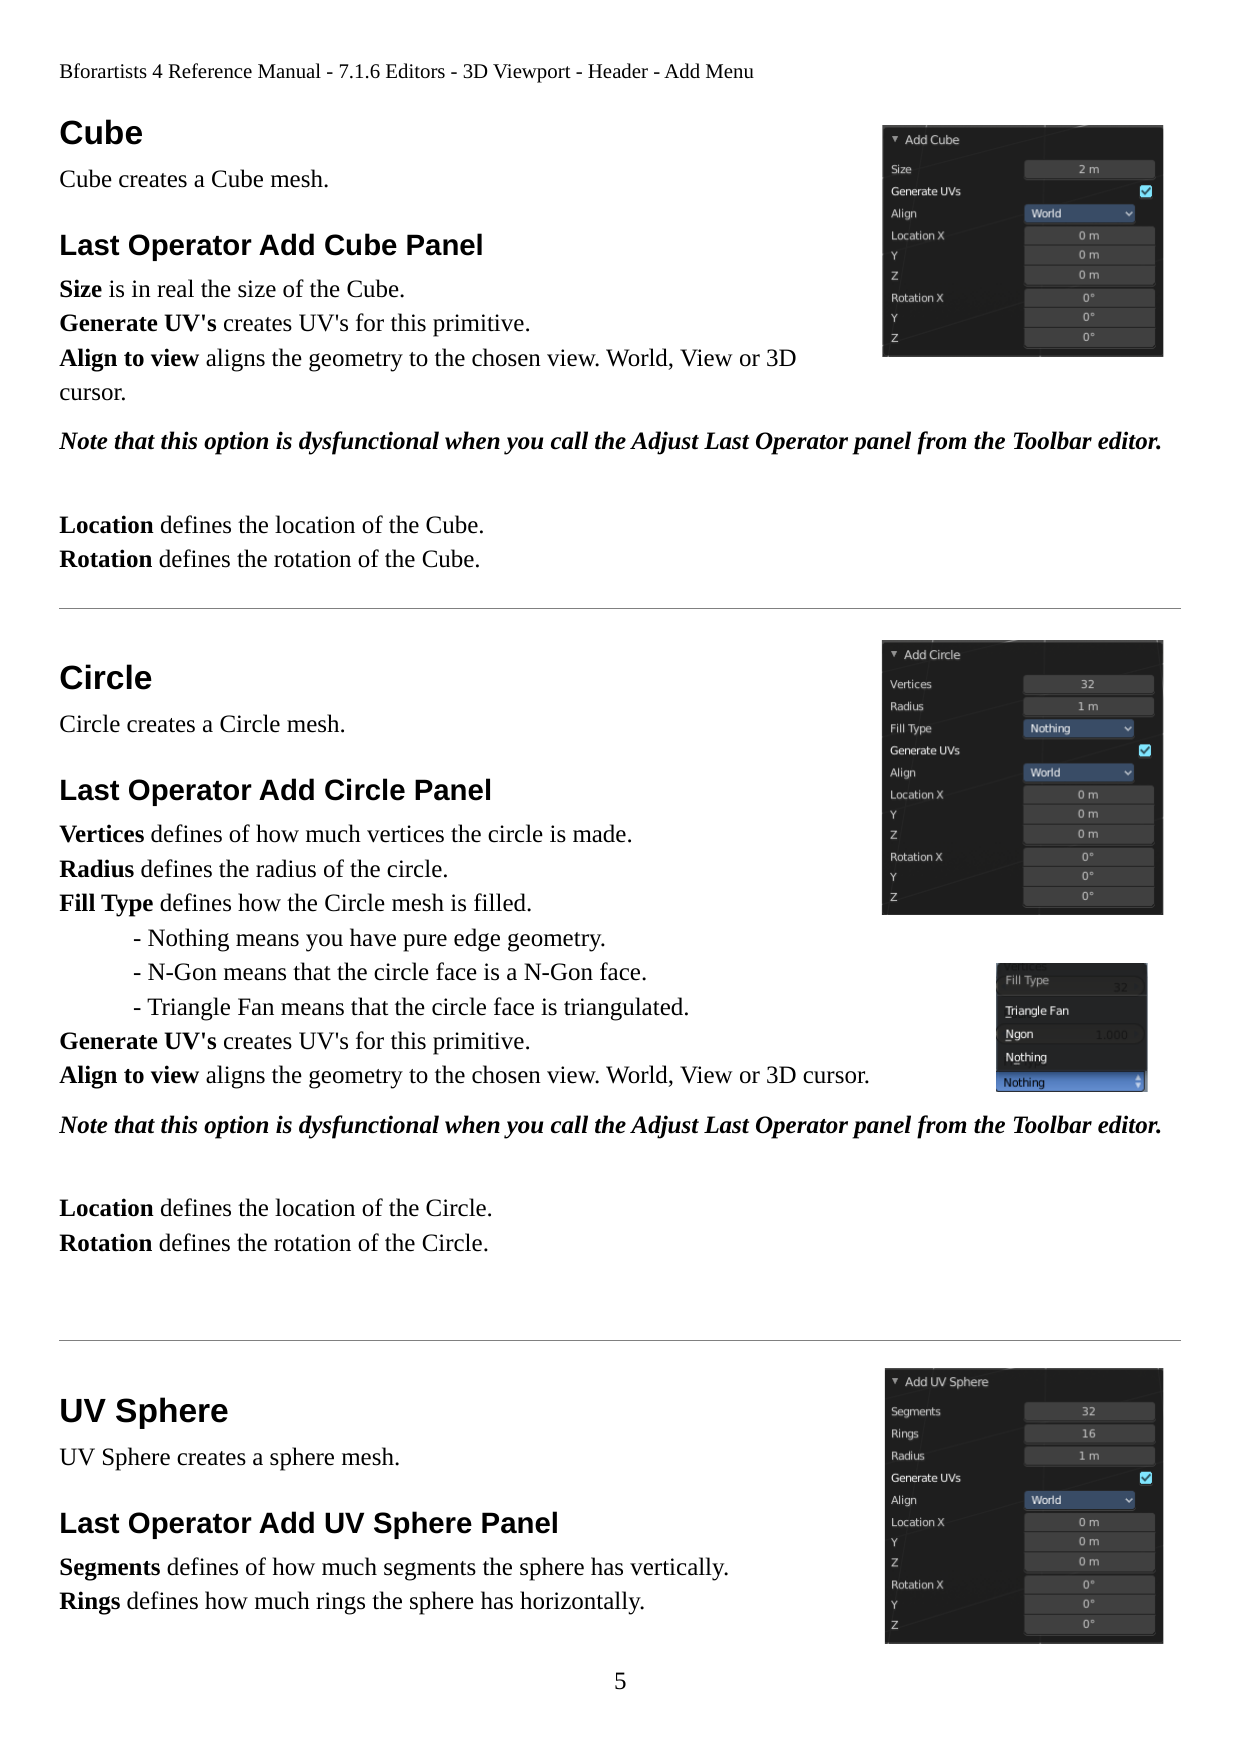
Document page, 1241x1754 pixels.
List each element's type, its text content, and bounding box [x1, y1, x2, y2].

picture [882, 125, 1164, 357]
subtitle Last Operator Add Cube Panel [59, 227, 882, 261]
subtitle [1164, 1391, 1181, 1429]
text Note that this option is dysfunctional when you call the Adjust Last Operator panel from the Toolbar editor. [59, 426, 1181, 455]
subtitle [1164, 658, 1181, 697]
text Vertices defines of how much vertices the circle is made. Radius defines the radius of the circle. Fill Type defines how the Circle mesh is filled. - Nothing means you have pure edge geometry. - N-Gon means that the circle face is a N-Gon face. - Triangle Fan means that the circle face is triangulated. Generate UV's creates UV's for this primitive. Align to view aligns the geometry to the chosen view. World, View or 3D cursor. [59, 819, 1181, 1089]
text Note that this option is dysfunctional when you call the Adjust Last Operator panel from the Toolbar editor. [59, 1110, 1181, 1138]
picture [881, 640, 1164, 915]
subtitle Circle [59, 658, 881, 697]
text Size is in real the size of the Cube. Generate UV's creates UV's for this primitive. Align to view aligns the geometry to the chosen view. World, View or 3D cursor. [59, 274, 1181, 406]
text Location defines the location of the Cube. Rotation defines the rotation of the Cube. [59, 475, 1181, 573]
subtitle UV Sphere [59, 1391, 884, 1429]
subtitle Last Operator Add UV Sphere Panel [59, 1506, 884, 1539]
picture [996, 963, 1148, 1092]
picture [884, 1368, 1164, 1644]
text Segments defines of how much segments the sphere has vertically. Rings defines how much rings the sphere has horizontally. [59, 1552, 884, 1615]
text UV Sphere creates a sphere mesh. [59, 1442, 884, 1471]
subtitle Cube [59, 113, 1181, 151]
subtitle [1164, 227, 1181, 261]
text Cube creates a Cube mesh. [59, 164, 882, 192]
text Location defines the location of the Circle. Rotation defines the rotation of the Circle. [59, 1159, 1181, 1256]
text Circle creates a Circle mesh. [59, 709, 881, 738]
subtitle Last Operator Add Circle Panel [59, 773, 881, 807]
